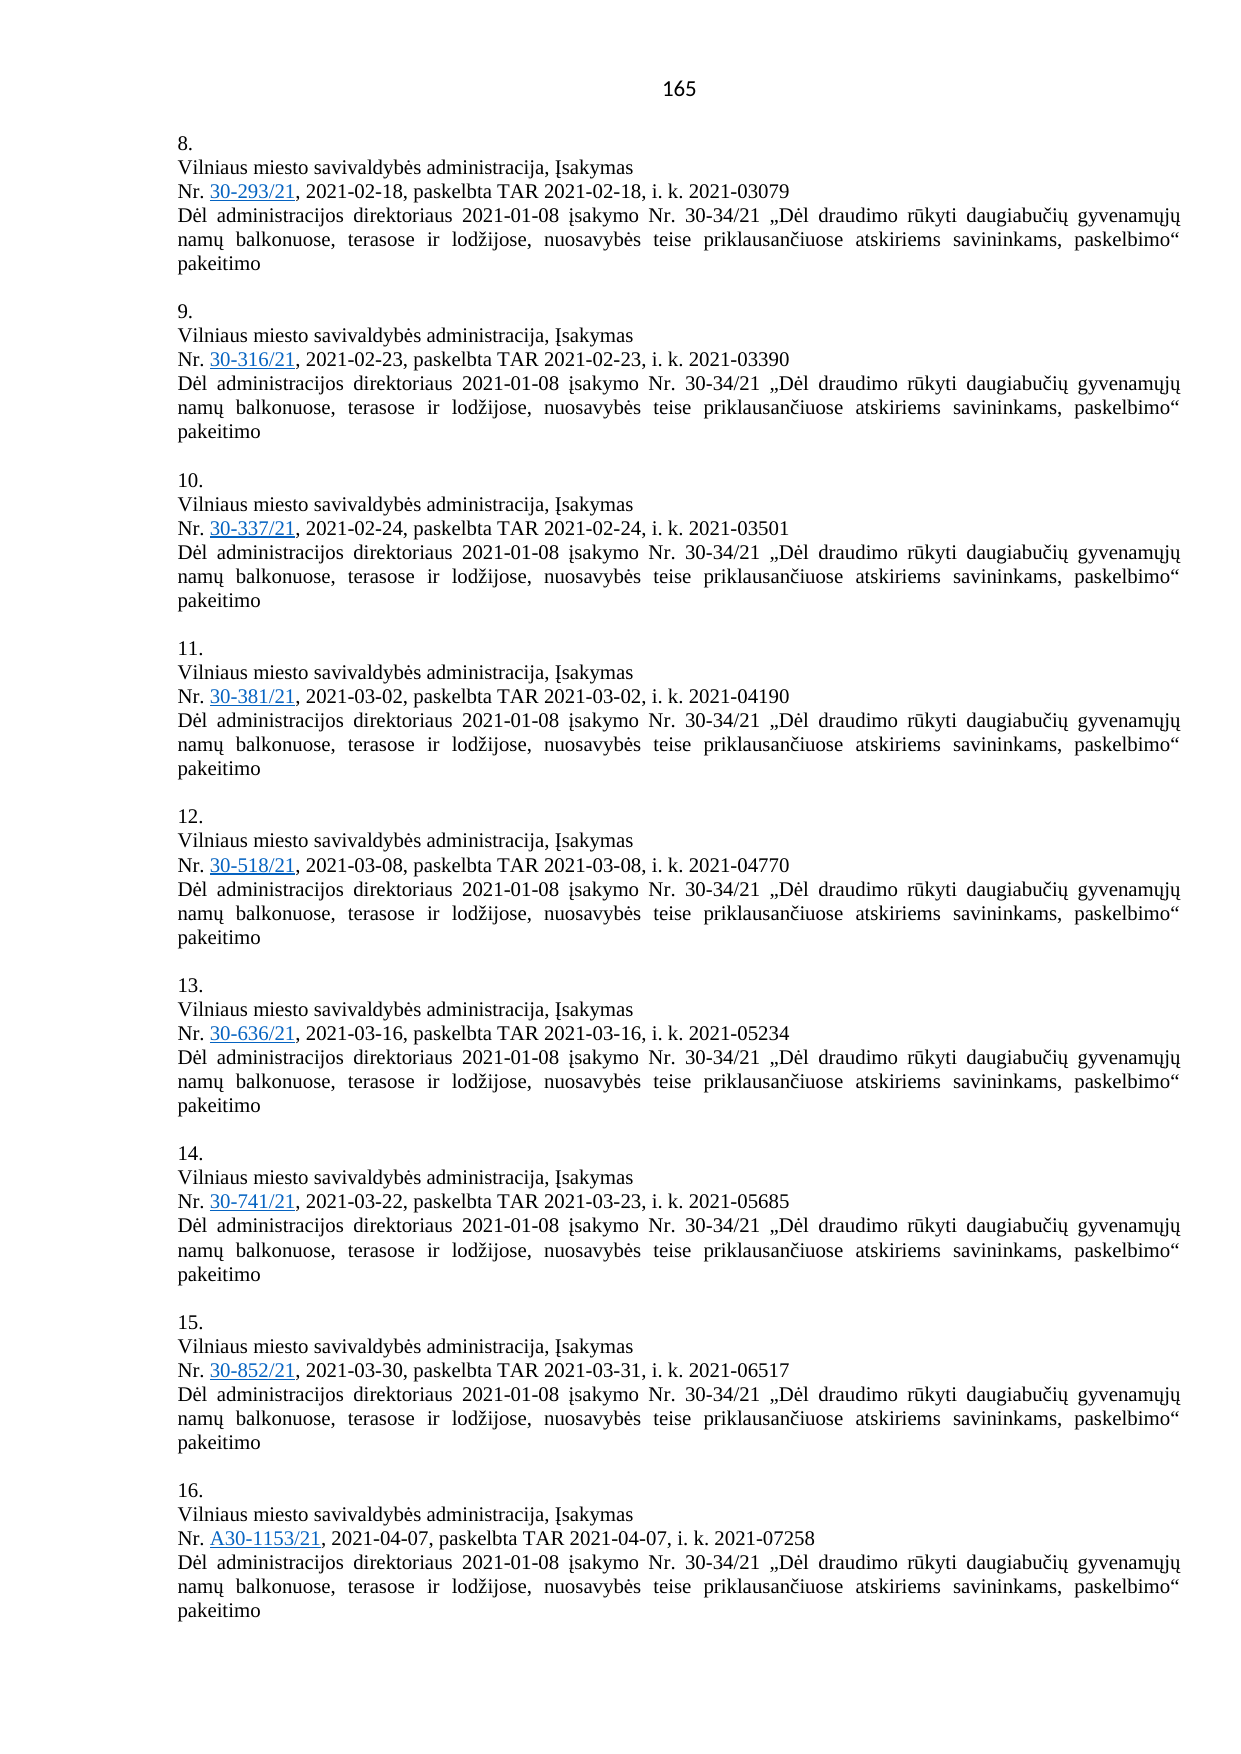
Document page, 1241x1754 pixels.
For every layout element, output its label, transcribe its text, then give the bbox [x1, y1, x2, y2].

text Vilniaus miesto savivaldybės administracija, Įsakymas [177, 155, 1181, 179]
text 14. [177, 1141, 1181, 1165]
text 15. [177, 1310, 1181, 1334]
text Dėl administracijos direktoriaus 2021-01-08 įsakymo Nr. 30-34/21 „Dėl draudimo rūkyti daugiabučių gyvenamųjų namų balkonuose, terasose ir lodžijose, nuosavybės teise priklausančiuose atskiriems savininkams, paskelbimo“ pakeitimo [177, 708, 1181, 780]
text Vilniaus miesto savivaldybės administracija, Įsakymas [177, 1165, 1181, 1189]
text Vilniaus miesto savivaldybės administracija, Įsakymas [177, 1502, 1181, 1526]
text Dėl administracijos direktoriaus 2021-01-08 įsakymo Nr. 30-34/21 „Dėl draudimo rūkyti daugiabučių gyvenamųjų namų balkonuose, terasose ir lodžijose, nuosavybės teise priklausančiuose atskiriems savininkams, paskelbimo“ pakeitimo [177, 877, 1181, 949]
text Vilniaus miesto savivaldybės administracija, Įsakymas [177, 828, 1181, 852]
text Nr. 30-337/21, 2021-02-24, paskelbta TAR 2021-02-24, i. k. 2021-03501 [177, 516, 1181, 540]
text Nr. 30-636/21, 2021-03-16, paskelbta TAR 2021-03-16, i. k. 2021-05234 [177, 1021, 1181, 1045]
text 9. [177, 299, 1181, 323]
text Nr. A30-1153/21, 2021-04-07, paskelbta TAR 2021-04-07, i. k. 2021-07258 [177, 1526, 1181, 1550]
text Dėl administracijos direktoriaus 2021-01-08 įsakymo Nr. 30-34/21 „Dėl draudimo rūkyti daugiabučių gyvenamųjų namų balkonuose, terasose ir lodžijose, nuosavybės teise priklausančiuose atskiriems savininkams, paskelbimo“ pakeitimo [177, 203, 1181, 275]
text Nr. 30-381/21, 2021-03-02, paskelbta TAR 2021-03-02, i. k. 2021-04190 [177, 684, 1181, 708]
text Vilniaus miesto savivaldybės administracija, Įsakymas [177, 323, 1181, 347]
text Nr. 30-852/21, 2021-03-30, paskelbta TAR 2021-03-31, i. k. 2021-06517 [177, 1358, 1181, 1382]
text Nr. 30-316/21, 2021-02-23, paskelbta TAR 2021-02-23, i. k. 2021-03390 [177, 347, 1181, 371]
text Dėl administracijos direktoriaus 2021-01-08 įsakymo Nr. 30-34/21 „Dėl draudimo rūkyti daugiabučių gyvenamųjų namų balkonuose, terasose ir lodžijose, nuosavybės teise priklausančiuose atskiriems savininkams, paskelbimo“ pakeitimo [177, 371, 1181, 443]
text Nr. 30-293/21, 2021-02-18, paskelbta TAR 2021-02-18, i. k. 2021-03079 [177, 179, 1181, 203]
text Dėl administracijos direktoriaus 2021-01-08 įsakymo Nr. 30-34/21 „Dėl draudimo rūkyti daugiabučių gyvenamųjų namų balkonuose, terasose ir lodžijose, nuosavybės teise priklausančiuose atskiriems savininkams, paskelbimo“ pakeitimo [177, 1382, 1181, 1454]
text 10. [177, 467, 1181, 492]
text Vilniaus miesto savivaldybės administracija, Įsakymas [177, 1334, 1181, 1358]
text 11. [177, 636, 1181, 660]
text Vilniaus miesto savivaldybės administracija, Įsakymas [177, 492, 1181, 516]
text Nr. 30-518/21, 2021-03-08, paskelbta TAR 2021-03-08, i. k. 2021-04770 [177, 852, 1181, 877]
text Nr. 30-741/21, 2021-03-22, paskelbta TAR 2021-03-23, i. k. 2021-05685 [177, 1189, 1181, 1213]
text 12. [177, 804, 1181, 828]
text Vilniaus miesto savivaldybės administracija, Įsakymas [177, 660, 1181, 684]
text Dėl administracijos direktoriaus 2021-01-08 įsakymo Nr. 30-34/21 „Dėl draudimo rūkyti daugiabučių gyvenamųjų namų balkonuose, terasose ir lodžijose, nuosavybės teise priklausančiuose atskiriems savininkams, paskelbimo“ pakeitimo [177, 1213, 1181, 1286]
text 13. [177, 973, 1181, 997]
text Vilniaus miesto savivaldybės administracija, Įsakymas [177, 997, 1181, 1021]
text Dėl administracijos direktoriaus 2021-01-08 įsakymo Nr. 30-34/21 „Dėl draudimo rūkyti daugiabučių gyvenamųjų namų balkonuose, terasose ir lodžijose, nuosavybės teise priklausančiuose atskiriems savininkams, paskelbimo“ pakeitimo [177, 540, 1181, 612]
text Dėl administracijos direktoriaus 2021-01-08 įsakymo Nr. 30-34/21 „Dėl draudimo rūkyti daugiabučių gyvenamųjų namų balkonuose, terasose ir lodžijose, nuosavybės teise priklausančiuose atskiriems savininkams, paskelbimo“ pakeitimo [177, 1550, 1181, 1622]
text 8. [177, 131, 1181, 155]
text Dėl administracijos direktoriaus 2021-01-08 įsakymo Nr. 30-34/21 „Dėl draudimo rūkyti daugiabučių gyvenamųjų namų balkonuose, terasose ir lodžijose, nuosavybės teise priklausančiuose atskiriems savininkams, paskelbimo“ pakeitimo [177, 1045, 1181, 1117]
text 16. [177, 1478, 1181, 1502]
